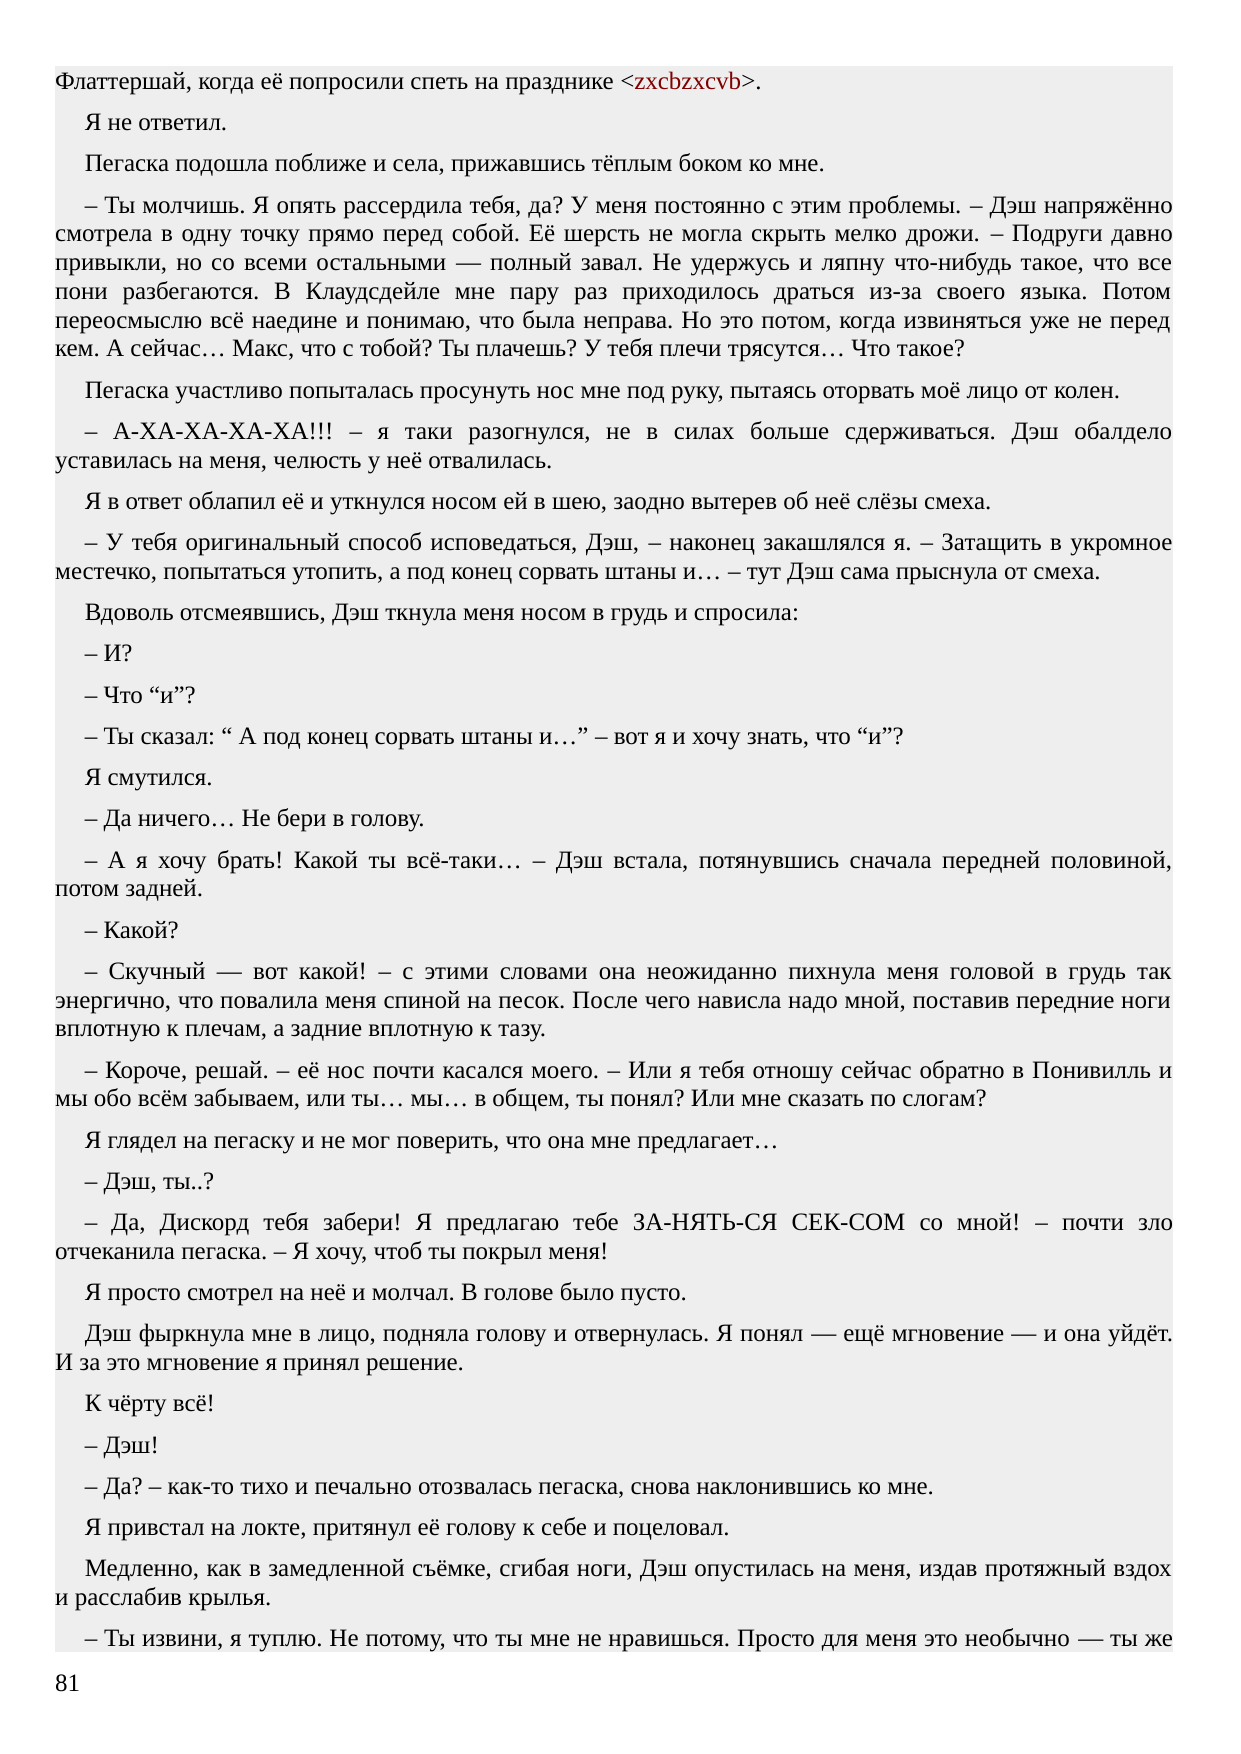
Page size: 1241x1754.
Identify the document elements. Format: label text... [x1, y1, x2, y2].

text – Что “и”? [55, 680, 1173, 708]
text – Короче, решай. – её нос почти касался моего. – Или я тебя отношу сейчас обратно в Понивилль и мы обо всём забываем, или ты… мы… в общем, ты понял? Или мне сказать по слогам? [55, 1055, 1173, 1112]
text – А-ХА-ХА-ХА-ХА!!! – я таки разогнулся, не в силах больше сдерживаться. Дэш обалдело уставилась на меня, челюсть у неё отвалилась. [55, 416, 1173, 473]
text Я глядел на пегаску и не мог поверить, что она мне предлагает… [55, 1125, 1173, 1153]
text Дэш фыркнула мне в лицо, подняла голову и отвернулась. Я понял — ещё мгновение — и она уйдёт. И за это мгновение я принял решение. [55, 1318, 1173, 1376]
text – Ты сказал: “ А под конец сорвать штаны и…” – вот я и хочу знать, что “и”? [55, 721, 1173, 750]
text – А я хочу брать! Какой ты всё-таки… – Дэш встала, потянувшись сначала передней половиной, потом задней. [55, 845, 1173, 902]
text Пегаска подошла поближе и села, прижавшись тёплым боком ко мне. [55, 148, 1173, 177]
text Я в ответ облапил её и уткнулся носом ей в шею, заодно вытерев об неё слёзы смеха. [55, 486, 1173, 515]
text – Дэш! [55, 1430, 1173, 1458]
text – Да, Дискорд тебя забери! Я предлагаю тебе ЗА-НЯТЬ-СЯ СЕК-СОМ со мной! – почти зло отчеканила пегаска. – Я хочу, чтоб ты покрыл меня! [55, 1207, 1173, 1265]
text – И? [55, 638, 1173, 667]
text – Да? – как-то тихо и печально отозвалась пегаска, снова наклонившись ко мне. [55, 1471, 1173, 1500]
text Медленно, как в замедленной съёмке, сгибая ноги, Дэш опустилась на меня, издав протяжный вздох и расслабив крылья. [55, 1553, 1173, 1611]
text Я привстал на локте, притянул её голову к себе и поцеловал. [55, 1512, 1173, 1541]
text – Ты извини, я туплю. Не потому, что ты мне не нравишься. Просто для меня это необычно — ты же [55, 1623, 1173, 1652]
text – Ты молчишь. Я опять рассердила тебя, да? У меня постоянно с этим проблемы. – Дэш напряжённо смотрела в одну точку прямо перед собой. Её шерсть не могла скрыть мелко дрожи. – Подруги давно привыкли, но со всеми остальными — полный завал. Не удержусь и ляпну что-нибудь такое, что все пони разбегаются. В Клаудсдейле мне пару раз приходилось драться из-за своего языка. Потом переосмыслю всё наедине и понимаю, что была неправа. Но это потом, когда извиняться уже не перед кем. А сейчас… Макс, что с тобой? Ты плачешь? У тебя плечи трясутся… Что такое? [55, 190, 1173, 362]
text Я смутился. [55, 762, 1173, 791]
text – Да ничего… Не бери в голову. [55, 803, 1173, 832]
text Вдоволь отсмеявшись, Дэш ткнула меня носом в грудь и спросила: [55, 597, 1173, 626]
text К чёрту всё! [55, 1388, 1173, 1417]
text – Дэш, ты..? [55, 1166, 1173, 1195]
text Пегаска участливо попыталась просунуть нос мне под руку, пытаясь оторвать моё лицо от колен. [55, 375, 1173, 403]
text – Скучный — вот какой! – с этими словами она неожиданно пихнула меня головой в грудь так энергично, что повалила меня спиной на песок. После чего нависла надо мной, поставив передние ноги вплотную к плечам, а задние вплотную к тазу. [55, 956, 1173, 1042]
text – У тебя оригинальный способ исповедаться, Дэш, – наконец закашлялся я. – Затащить в укромное местечко, попытаться утопить, а под конец сорвать штаны и… – тут Дэш сама прыснула от смеха. [55, 527, 1173, 585]
text Флаттершай, когда её попросили спеть на празднике <zxcbzxcvb>. [55, 66, 1173, 95]
text – Какой? [55, 915, 1173, 943]
text Я не ответил. [55, 107, 1173, 136]
text Я просто смотрел на неё и молчал. В голове было пусто. [55, 1277, 1173, 1306]
